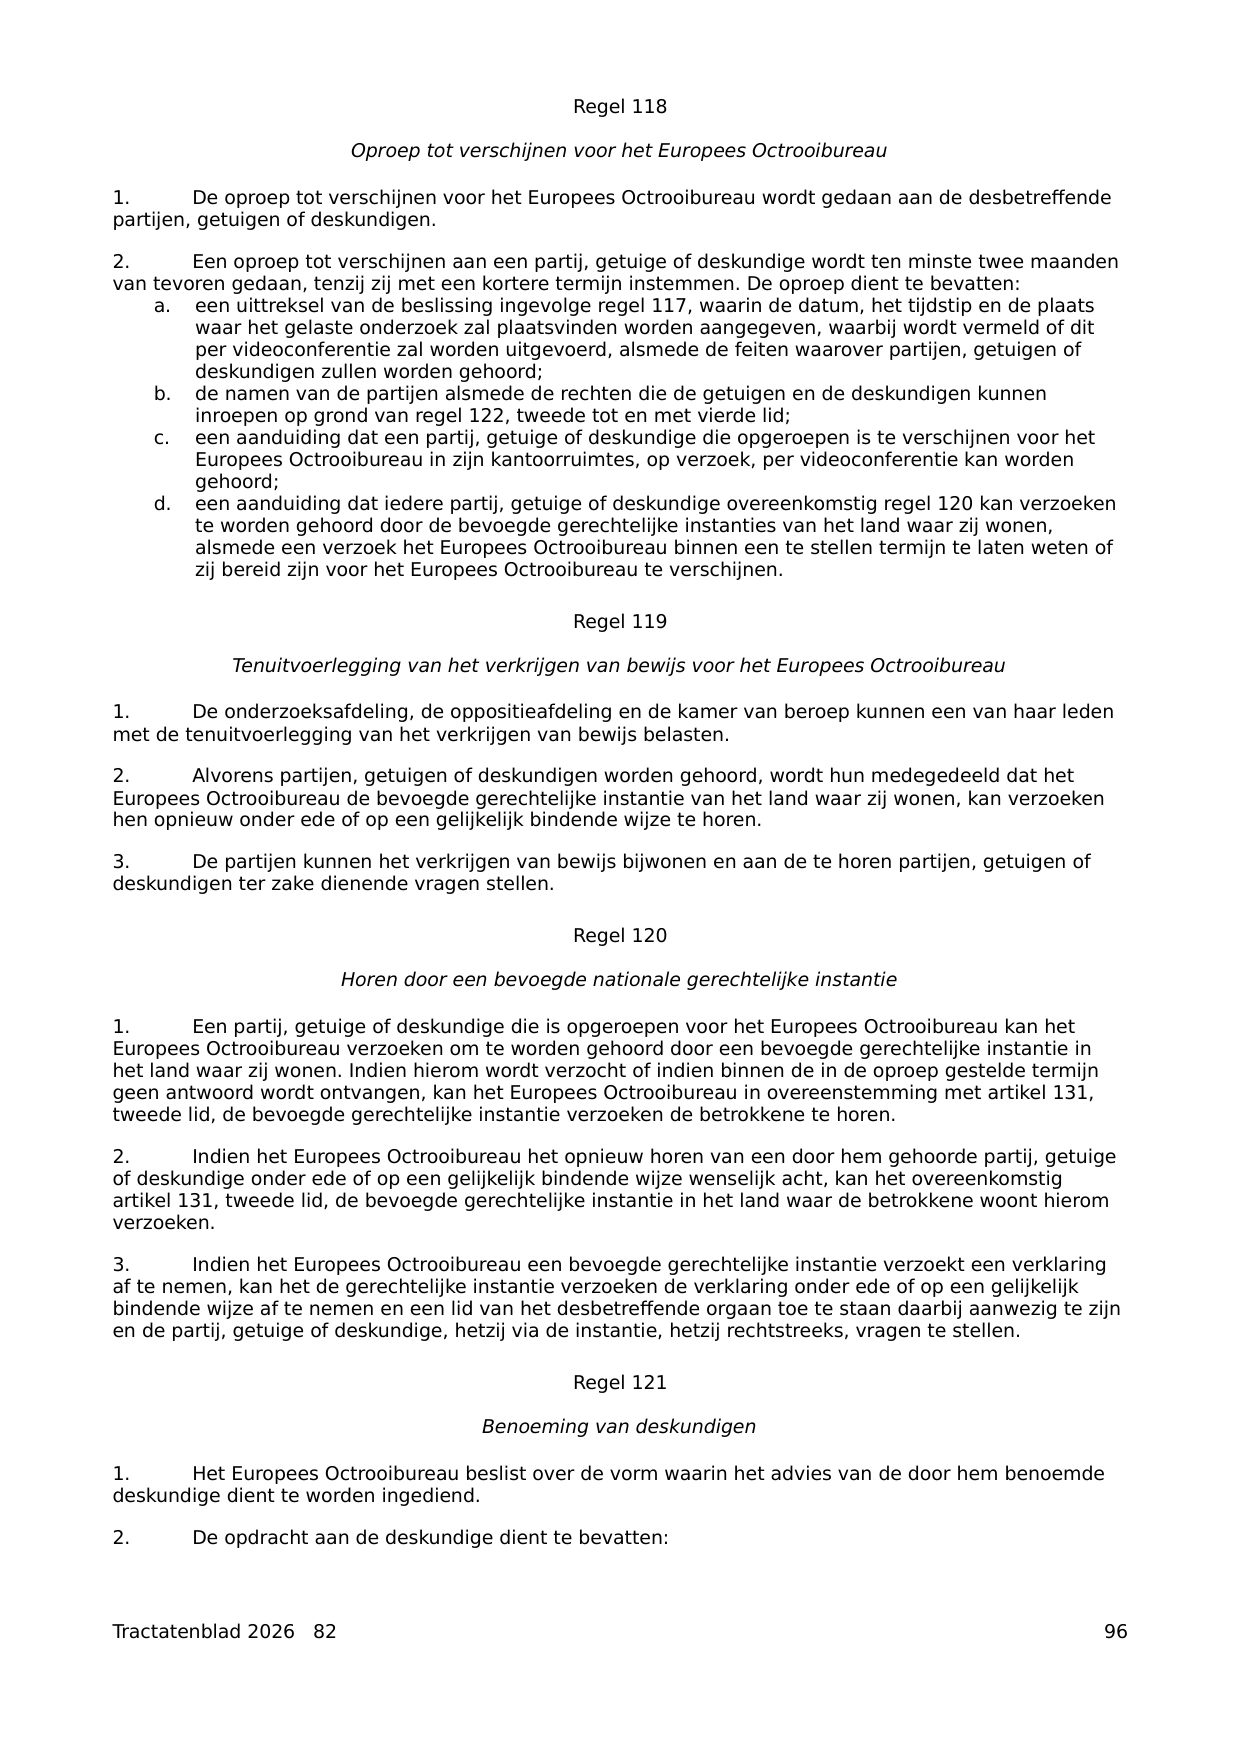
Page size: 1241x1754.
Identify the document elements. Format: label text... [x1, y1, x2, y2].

text a. een uittreksel van de beslissing ingevolge regel 117, waarin de datum, het tijdstip en de plaats waar het gelaste onderzoek zal plaatsvinden worden aangegeven, waarbij wordt vermeld of dit per videoconferentie zal worden uitgevoerd, alsmede de feiten waarover partijen, getuigen of deskundigen zullen worden gehoord; [153, 295, 1128, 383]
text 1. De onderzoeksafdeling, de oppositieafdeling en de kamer van beroep kunnen een van haar leden met de tenuitvoerlegging van het verkrijgen van bewijs belasten. [112, 701, 1128, 745]
text 2. Indien het Europees Octrooibureau het opnieuw horen van een door hem gehoorde partij, getuige of deskundige onder ede of op een gelijkelijk bindende wijze wenselijk acht, kan het overeenkomstig artikel 131, tweede lid, de bevoegde gerechtelijke instantie in het land waar de betrokkene woont hierom verzoeken. [112, 1146, 1128, 1234]
text b. de namen van de partijen alsmede de rechten die de getuigen en de deskundigen kunnen inroepen op grond van regel 122, tweede tot en met vierde lid; [153, 383, 1128, 427]
subtitle Regel 120 Horen door een bevoegde nationale gerechtelijke instantie [112, 925, 1128, 991]
text 1. Een partij, getuige of deskundige die is opgeroepen voor het Europees Octrooibureau kan het Europees Octrooibureau verzoeken om te worden gehoord door een bevoegde gerechtelijke instantie in het land waar zij wonen. Indien hierom wordt verzocht of indien binnen de in de oproep gestelde termijn geen antwoord wordt ontvangen, kan het Europees Octrooibureau in overeenstemming met artikel 131, tweede lid, de bevoegde gerechtelijke instantie verzoeken de betrokkene te horen. [112, 1016, 1128, 1126]
subtitle Regel 118 Oproep tot verschijnen voor het Europees Octrooibureau [112, 96, 1128, 162]
text 2. De opdracht aan de deskundige dient te bevatten: [112, 1527, 1128, 1549]
text 3. De partijen kunnen het verkrijgen van bewijs bijwonen en aan de te horen partijen, getuigen of deskundigen ter zake dienende vragen stellen. [112, 851, 1128, 895]
text 2. Alvorens partijen, getuigen of deskundigen worden gehoord, wordt hun medegedeeld dat het Europees Octrooibureau de bevoegde gerechtelijke instantie van het land waar zij wonen, kan verzoeken hen opnieuw onder ede of op een gelijkelijk bindende wijze te horen. [112, 765, 1128, 831]
text d. een aanduiding dat iedere partij, getuige of deskundige overeenkomstig regel 120 kan verzoeken te worden gehoord door de bevoegde gerechtelijke instanties van het land waar zij wonen, alsmede een verzoek het Europees Octrooibureau binnen een te stellen termijn te laten weten of zij bereid zijn voor het Europees Octrooibureau te verschijnen. [153, 493, 1128, 581]
text 1. De oproep tot verschijnen voor het Europees Octrooibureau wordt gedaan aan de desbetreffende partijen, getuigen of deskundigen. [112, 187, 1128, 231]
text 1. Het Europees Octrooibureau beslist over de vorm waarin het advies van de door hem benoemde deskundige dient te worden ingediend. [112, 1463, 1128, 1507]
subtitle Regel 119 Tenuitvoerlegging van het verkrijgen van bewijs voor het Europees Octrooibureau [112, 611, 1128, 676]
subtitle Regel 121 Benoeming van deskundigen [112, 1372, 1128, 1438]
text c. een aanduiding dat een partij, getuige of deskundige die opgeroepen is te verschijnen voor het Europees Octrooibureau in zijn kantoorruimtes, op verzoek, per videoconferentie kan worden gehoord; [153, 427, 1128, 493]
text 3. Indien het Europees Octrooibureau een bevoegde gerechtelijke instantie verzoekt een verklaring af te nemen, kan het de gerechtelijke instantie verzoeken de verklaring onder ede of op een gelijkelijk bindende wijze af te nemen en een lid van het desbetreffende orgaan toe te staan daarbij aanwezig te zijn en de partij, getuige of deskundige, hetzij via de instantie, hetzij rechtstreeks, vragen te stellen. [112, 1254, 1128, 1342]
text 2. Een oproep tot verschijnen aan een partij, getuige of deskundige wordt ten minste twee maanden van tevoren gedaan, tenzij zij met een kortere termijn instemmen. De oproep dient te bevatten: [112, 251, 1128, 295]
